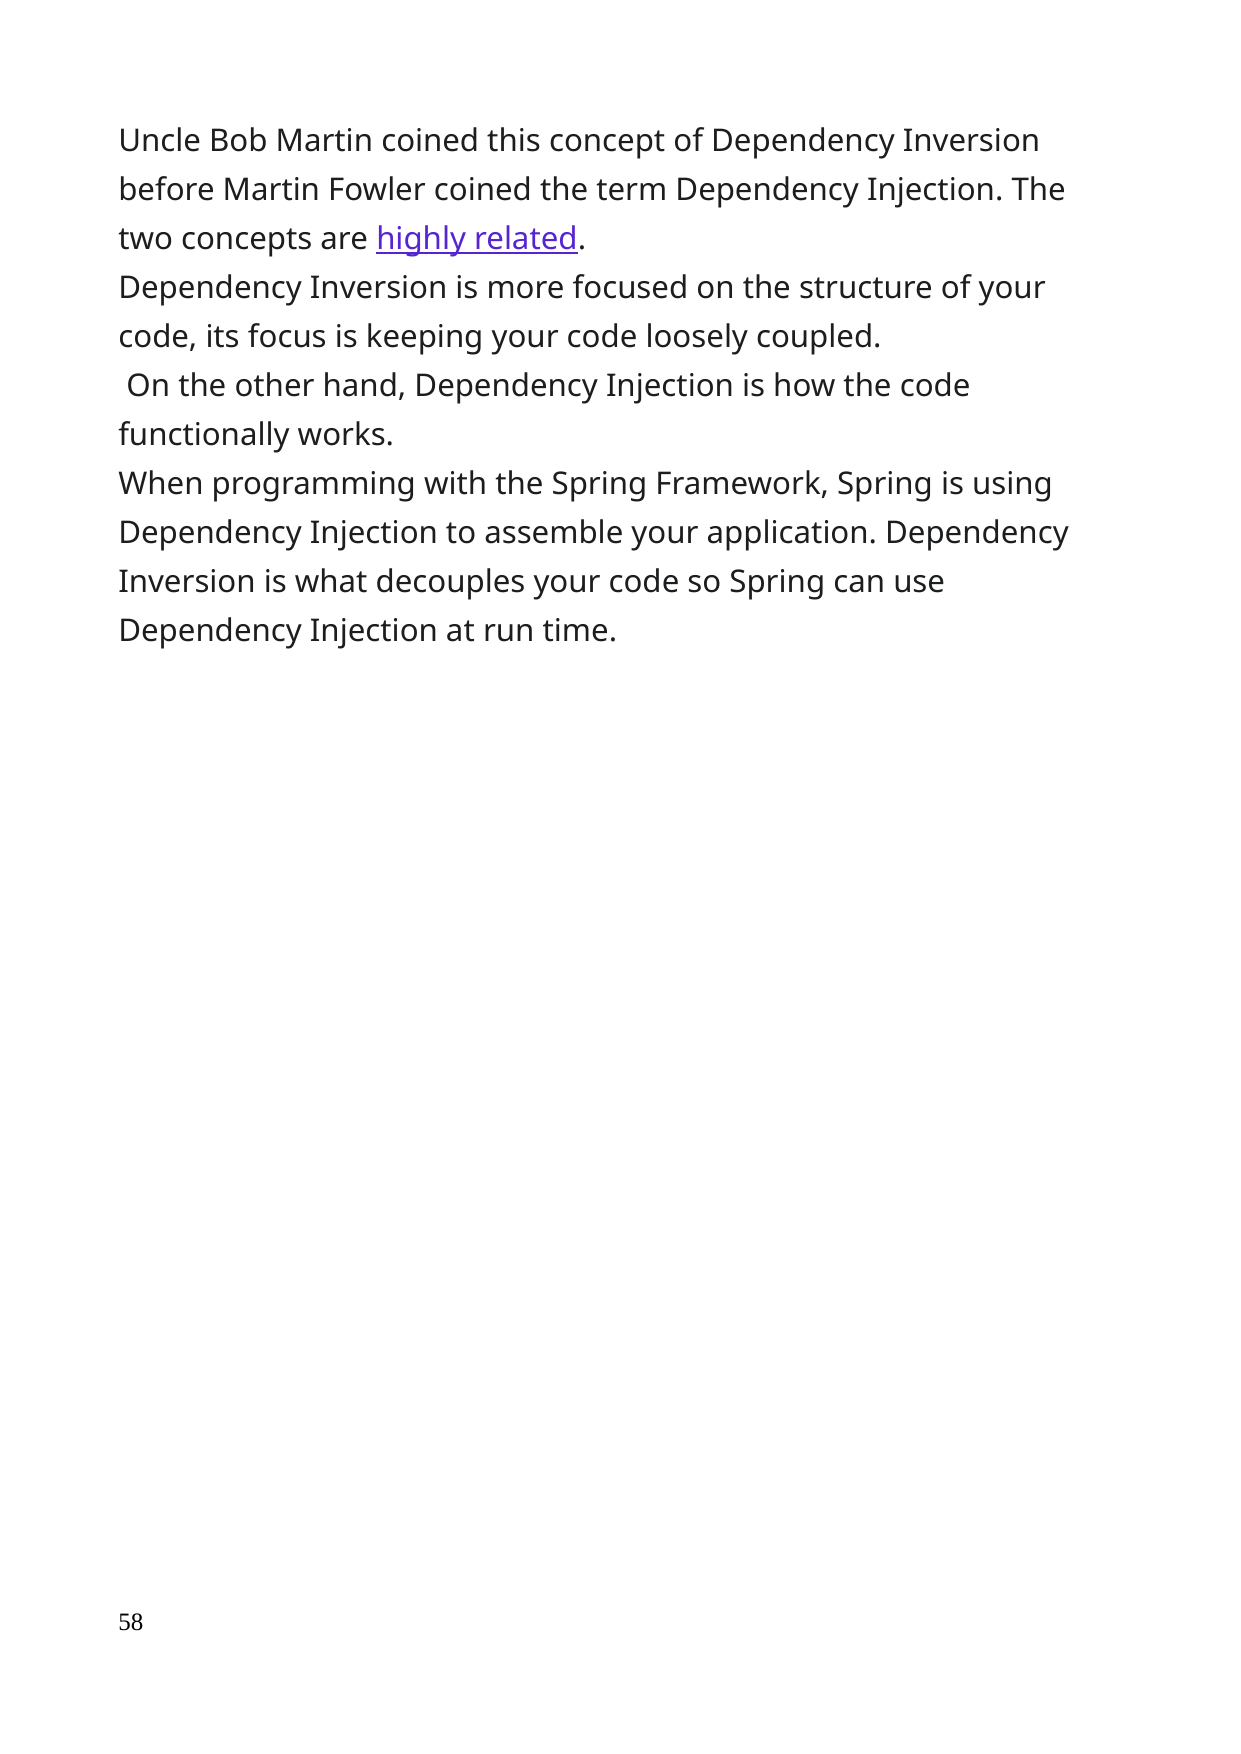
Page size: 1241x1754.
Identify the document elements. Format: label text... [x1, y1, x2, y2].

text On the other hand, Dependency Injection is how the code functionally works. [118, 363, 1122, 454]
text Uncle Bob Martin coined this concept of Dependency Inversion before Martin Fowler coined the term Dependency Injection. The two concepts are highly related. [118, 118, 1122, 259]
text When programming with the Spring Framework, Spring is using Dependency Injection to assemble your application. Dependency Inversion is what decouples your code so Spring can use Dependency Injection at run time. [118, 461, 1122, 650]
text Dependency Inversion is more focused on the structure of your code, its focus is keeping your code loosely coupled. [118, 265, 1122, 357]
